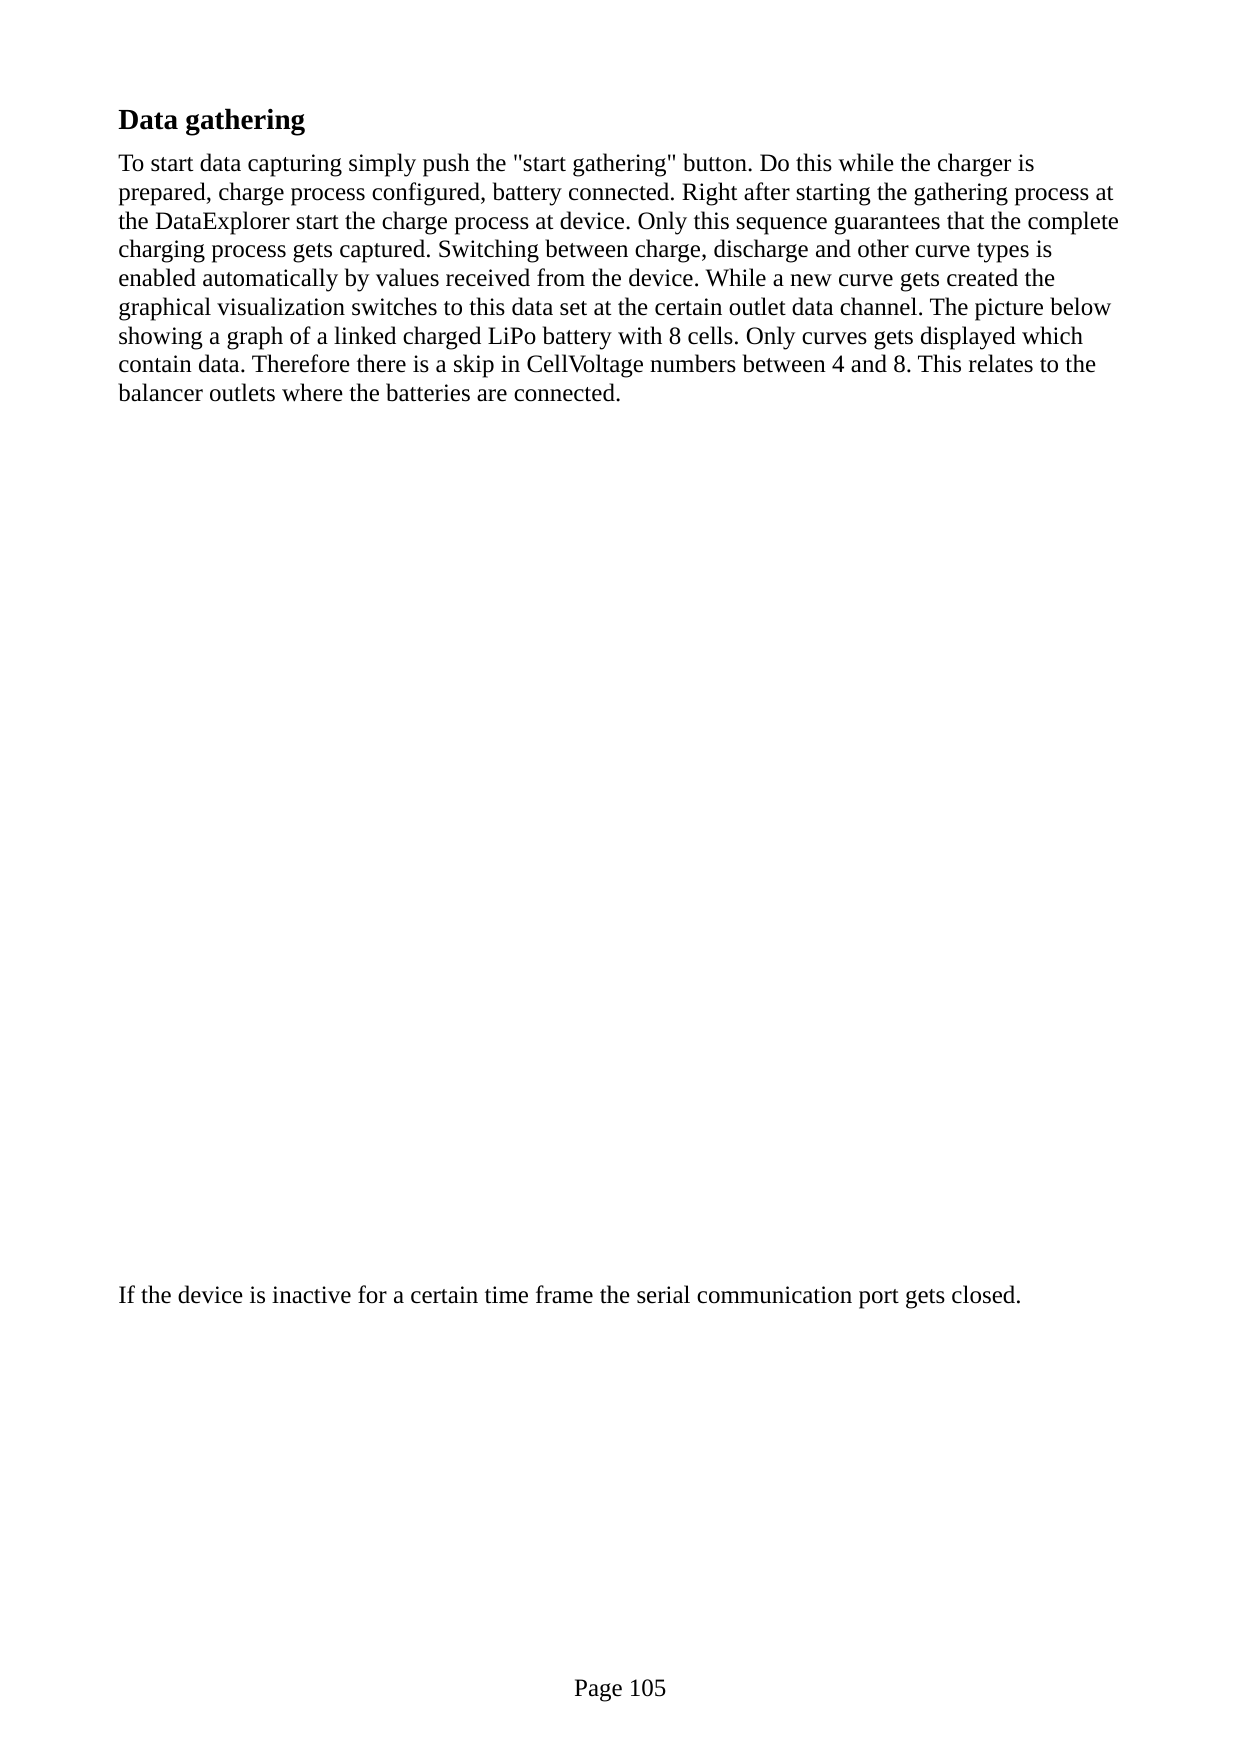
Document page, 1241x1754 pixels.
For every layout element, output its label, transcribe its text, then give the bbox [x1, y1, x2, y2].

text To start data capturing simply push the "start gathering" button. Do this while the charger is prepared, charge process configured, battery connected. Right after starting the gathering process at the DataExplorer start the charge process at device. Only this sequence guarantees that the complete charging process gets captured. Switching between charge, discharge and other curve types is enabled automatically by values received from the device. While a new curve gets created the graphical visualization switches to this data set at the certain outlet data channel. The picture below showing a graph of a linked charged LiPo battery with 8 cells. Only curves gets displayed which contain data. Therefore there is a skip in CellVoltage numbers between 4 and 8. This relates to the balancer outlets where the batteries are connected. [118, 148, 1122, 407]
subtitle Data gathering [118, 102, 1122, 136]
text If the device is inactive for a certain time frame the serial communication port gets closed. [118, 1280, 1122, 1309]
